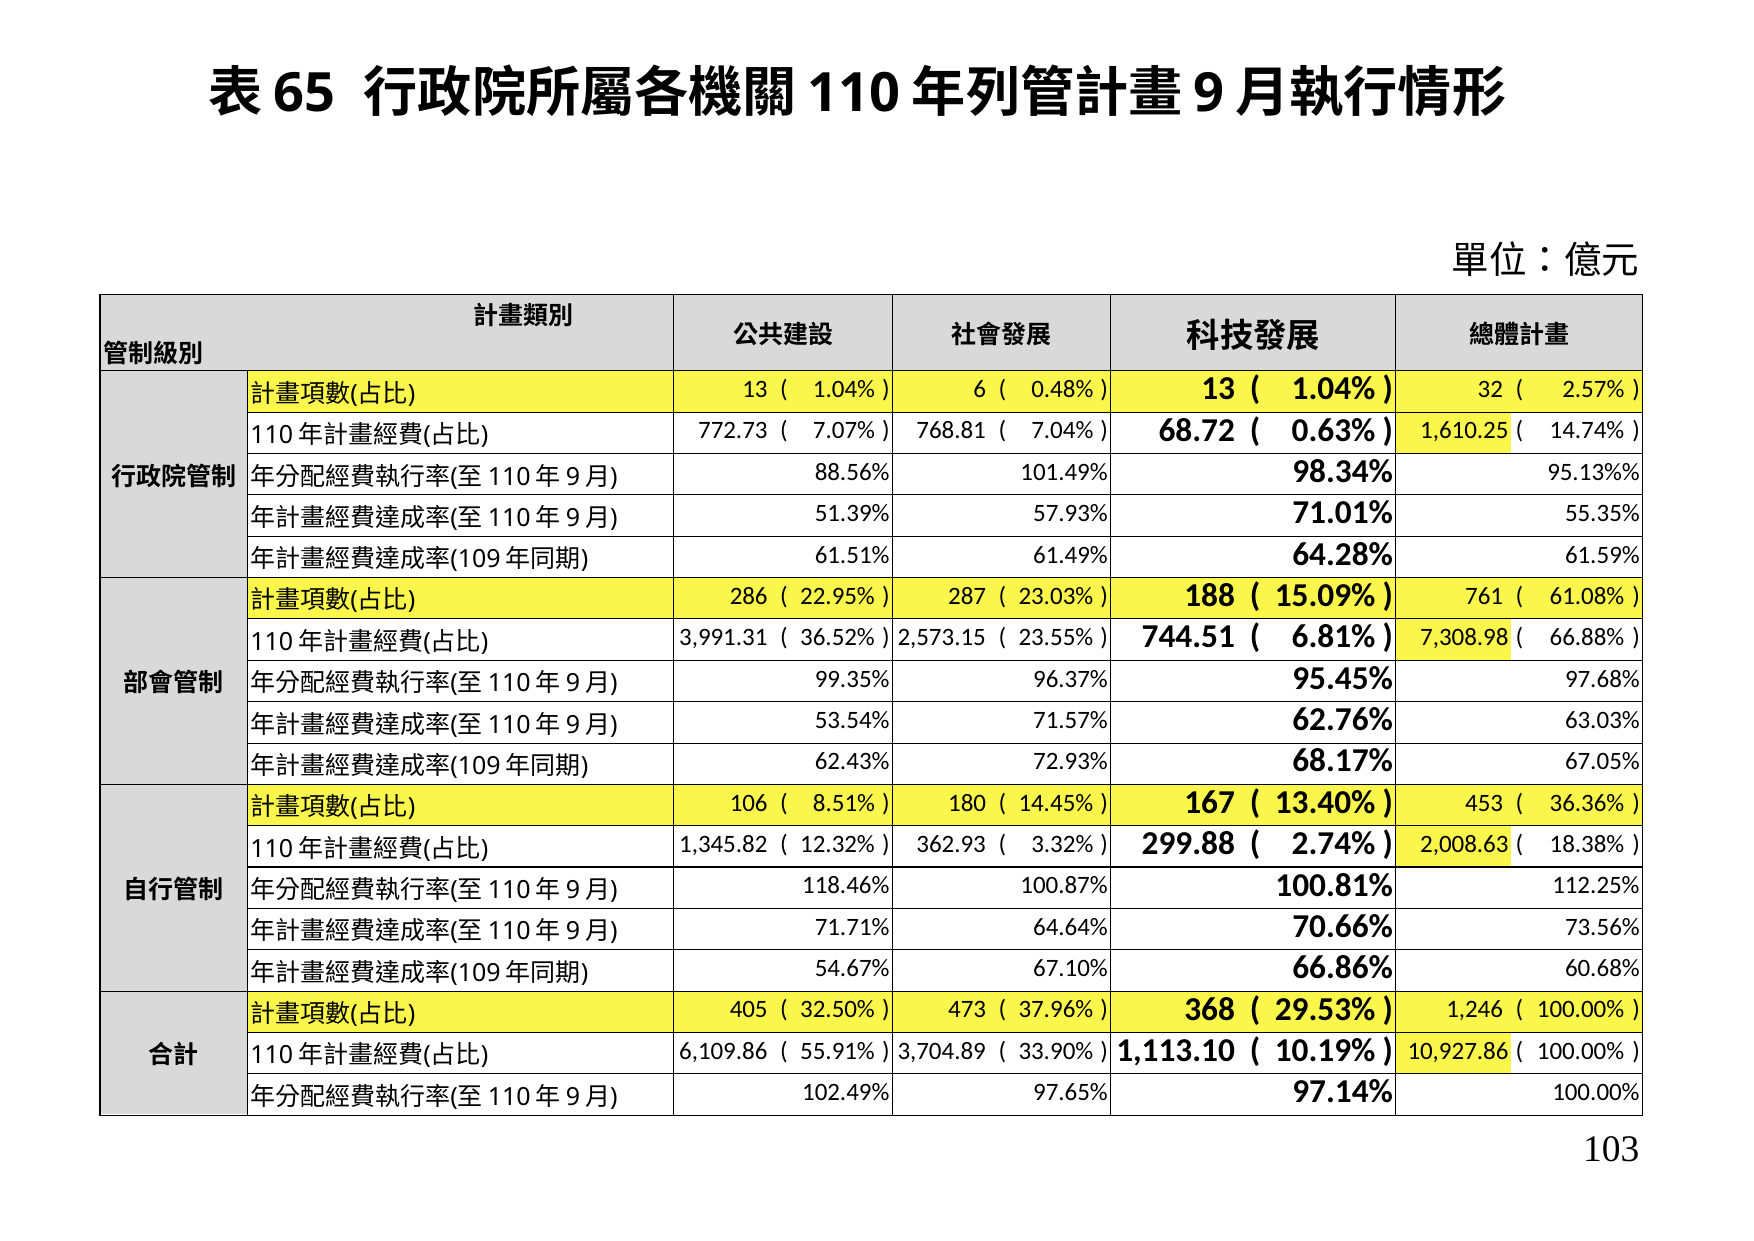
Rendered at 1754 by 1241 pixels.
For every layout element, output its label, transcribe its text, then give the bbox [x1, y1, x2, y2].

table_cell 6.81% [1263, 619, 1378, 660]
table_cell 101.49% [893, 454, 1110, 494]
table_cell 95.45% [1111, 661, 1395, 701]
table_cell ( [1245, 992, 1263, 1032]
table_cell 54.67% [674, 950, 892, 991]
text 單位：億元 [208, 219, 1639, 294]
table_cell 71.57% [893, 702, 1110, 742]
table_cell 68.72 [1111, 413, 1245, 453]
table_cell 99.35% [674, 661, 892, 701]
table_cell ) [1627, 992, 1642, 1032]
table_cell 110年計畫經費(占比) [248, 413, 673, 453]
table_cell 61.49% [893, 537, 1110, 577]
table_cell 167 [1111, 785, 1245, 825]
table_cell 106 [674, 785, 776, 825]
table_cell 0.48% [1009, 371, 1096, 412]
table_cell 23.55% [1009, 619, 1096, 660]
table_cell 10,927.86 [1396, 1033, 1511, 1073]
table_cell 3,991.31 [674, 619, 776, 660]
table_cell 96.37% [893, 661, 1110, 701]
table_cell 年計畫經費達成率(至110年9月) [248, 909, 673, 949]
table_cell 61.51% [674, 537, 892, 577]
table_cell 100.87% [893, 868, 1110, 908]
table_header 公共建設 [674, 295, 892, 370]
table_cell 1,113.10 [1111, 1033, 1245, 1073]
table_cell ) [1096, 826, 1110, 866]
table_cell ) [1378, 578, 1395, 618]
table_cell 年計畫經費達成率(至110年9月) [248, 702, 673, 742]
table_cell 33.90% [1009, 1033, 1096, 1073]
table_cell 61.59% [1396, 537, 1642, 577]
table_cell 100.81% [1111, 868, 1395, 908]
table_cell 29.53% [1263, 992, 1378, 1032]
table_cell ( [776, 992, 790, 1032]
table_cell 年分配經費執行率(至110年9月) [248, 661, 673, 701]
table_cell ( [1511, 619, 1526, 660]
table_cell 7,308.98 [1396, 619, 1511, 660]
table_cell 98.34% [1111, 454, 1395, 494]
text 表65 行政院所屬各機關110年列管計畫9月執行情形 [208, 32, 1639, 144]
table_cell 6,109.86 [674, 1033, 776, 1073]
table_cell 110年計畫經費(占比) [248, 619, 673, 660]
table_cell 473 [893, 992, 994, 1032]
table_cell ( [1245, 1033, 1263, 1073]
table_cell ( [1511, 785, 1526, 825]
table_cell ) [878, 578, 892, 618]
table_cell 102.49% [674, 1074, 892, 1114]
table_cell ) [878, 619, 892, 660]
table_cell 53.54% [674, 702, 892, 742]
table_cell ) [878, 992, 892, 1032]
table_cell ( [994, 371, 1009, 412]
table_cell 95.13%% [1396, 454, 1642, 494]
table_header 總體計畫 [1396, 295, 1642, 370]
table_cell 100.00% [1396, 1074, 1642, 1114]
table_cell 66.88% [1526, 619, 1627, 660]
table_cell ( [776, 785, 790, 825]
table_cell 7.07% [790, 413, 878, 453]
table_cell 年計畫經費達成率(109年同期) [248, 537, 673, 577]
table_cell 73.56% [1396, 909, 1642, 949]
table_cell ) [878, 826, 892, 866]
table_cell 118.46% [674, 868, 892, 908]
table_cell ) [878, 413, 892, 453]
table_cell 761 [1396, 578, 1511, 618]
table_cell 97.14% [1111, 1074, 1395, 1114]
table_cell ( [1245, 371, 1263, 412]
table_cell 51.39% [674, 495, 892, 536]
table_cell ( [994, 1033, 1009, 1073]
table_cell 計畫項數(占比) [248, 785, 673, 825]
table_cell 年計畫經費達成率(109年同期) [248, 744, 673, 784]
table_cell 744.51 [1111, 619, 1245, 660]
table_cell ) [1378, 785, 1395, 825]
table_cell 64.28% [1111, 537, 1395, 577]
table_cell ) [1378, 371, 1395, 412]
table_cell ) [1627, 785, 1642, 825]
table_cell ) [878, 785, 892, 825]
table_cell 2.74% [1263, 826, 1378, 866]
table_cell ( [994, 413, 1009, 453]
table_cell ( [994, 992, 1009, 1032]
table_cell ( [776, 578, 790, 618]
table_cell 368 [1111, 992, 1245, 1032]
table_cell 63.03% [1396, 702, 1642, 742]
table_cell 61.08% [1526, 578, 1627, 618]
table_cell ) [1096, 578, 1110, 618]
table_cell 0.63% [1263, 413, 1378, 453]
table_cell 部會管制 [101, 578, 247, 784]
table_cell 14.74% [1526, 413, 1627, 453]
table_cell 12.32% [790, 826, 878, 866]
table_cell 405 [674, 992, 776, 1032]
table_cell 2,008.63 [1396, 826, 1511, 866]
table_cell 97.65% [893, 1074, 1110, 1114]
table_cell 計畫項數(占比) [248, 992, 673, 1032]
table_cell 362.93 [893, 826, 994, 866]
table_cell ) [1627, 578, 1642, 618]
table_cell ) [1378, 826, 1395, 866]
table_cell 110年計畫經費(占比) [248, 1033, 673, 1073]
table_cell ( [776, 413, 790, 453]
table_cell ( [1511, 992, 1526, 1032]
table_cell ) [1627, 1033, 1642, 1073]
table_cell 18.38% [1526, 826, 1627, 866]
table_cell 67.05% [1396, 744, 1642, 784]
table_cell ( [994, 578, 1009, 618]
table_cell 32.50% [790, 992, 878, 1032]
table_cell 計畫項數(占比) [248, 578, 673, 618]
table_cell ) [1627, 413, 1642, 453]
table_cell 286 [674, 578, 776, 618]
table_cell ( [1511, 826, 1526, 866]
table_cell 2.57% [1526, 371, 1627, 412]
table_cell 772.73 [674, 413, 776, 453]
table_cell 年分配經費執行率(至110年9月) [248, 1074, 673, 1114]
table_cell ( [776, 619, 790, 660]
table_cell ( [1245, 619, 1263, 660]
table_cell 110年計畫經費(占比) [248, 826, 673, 866]
table_cell 287 [893, 578, 994, 618]
table_cell ) [1096, 1033, 1110, 1073]
table_cell 62.76% [1111, 702, 1395, 742]
table_cell ( [776, 371, 790, 412]
table_cell 100.00% [1526, 992, 1627, 1032]
table_cell 112.25% [1396, 868, 1642, 908]
table_cell ) [1096, 992, 1110, 1032]
table_cell ( [776, 1033, 790, 1073]
table_cell 1,610.25 [1396, 413, 1511, 453]
table_cell 299.88 [1111, 826, 1245, 866]
table_cell 188 [1111, 578, 1245, 618]
table_cell 自行管制 [101, 785, 247, 991]
table_cell ) [1096, 785, 1110, 825]
table_cell 62.43% [674, 744, 892, 784]
table_cell 100.00% [1526, 1033, 1627, 1073]
table_cell 71.01% [1111, 495, 1395, 536]
table_cell 60.68% [1396, 950, 1642, 991]
table_cell ) [1096, 619, 1110, 660]
table_cell ( [776, 826, 790, 866]
table_cell ( [994, 826, 1009, 866]
table_cell 7.04% [1009, 413, 1096, 453]
table_cell 67.10% [893, 950, 1110, 991]
table_cell 8.51% [790, 785, 878, 825]
table_cell 行政院管制 [101, 371, 247, 577]
table_cell 68.17% [1111, 744, 1395, 784]
table_cell 66.86% [1111, 950, 1395, 991]
table_cell 22.95% [790, 578, 878, 618]
table_cell 計畫項數(占比) [248, 371, 673, 412]
table_cell ) [1096, 413, 1110, 453]
table_cell ) [1378, 619, 1395, 660]
table_cell ) [1378, 1033, 1395, 1073]
table_cell ) [1627, 371, 1642, 412]
table_cell 57.93% [893, 495, 1110, 536]
table_cell 36.52% [790, 619, 878, 660]
table_cell 13.40% [1263, 785, 1378, 825]
table_cell ( [1245, 413, 1263, 453]
table_cell 10.19% [1263, 1033, 1378, 1073]
table_cell 55.91% [790, 1033, 878, 1073]
table_cell 1,345.82 [674, 826, 776, 866]
table_cell 1.04% [1263, 371, 1378, 412]
table_cell 55.35% [1396, 495, 1642, 536]
table_cell 合計 [101, 992, 247, 1114]
table_cell ) [1378, 992, 1395, 1032]
table_cell ) [1378, 413, 1395, 453]
table_cell ( [1245, 578, 1263, 618]
table_cell 180 [893, 785, 994, 825]
table_cell ) [1627, 826, 1642, 866]
table_cell 6 [893, 371, 994, 412]
table_cell 年分配經費執行率(至110年9月) [248, 454, 673, 494]
table_cell ) [1627, 619, 1642, 660]
table_cell ( [1245, 826, 1263, 866]
table_cell 年計畫經費達成率(109年同期) [248, 950, 673, 991]
table_cell ) [878, 371, 892, 412]
table_cell 88.56% [674, 454, 892, 494]
table_cell 2,573.15 [893, 619, 994, 660]
table_cell 13 [1111, 371, 1245, 412]
table_cell ) [1096, 371, 1110, 412]
table_cell 14.45% [1009, 785, 1096, 825]
table_cell 768.81 [893, 413, 994, 453]
table_cell 3.32% [1009, 826, 1096, 866]
table_cell 3,704.89 [893, 1033, 994, 1073]
table_cell 72.93% [893, 744, 1110, 784]
table_cell ( [994, 619, 1009, 660]
table_cell ) [878, 1033, 892, 1073]
table_cell 15.09% [1263, 578, 1378, 618]
table_cell 32 [1396, 371, 1511, 412]
table_cell 71.71% [674, 909, 892, 949]
table_cell 年計畫經費達成率(至110年9月) [248, 495, 673, 536]
table_cell 70.66% [1111, 909, 1395, 949]
table_header 社會發展 [893, 295, 1110, 370]
table_cell ( [1511, 413, 1526, 453]
table_cell 年分配經費執行率(至110年9月) [248, 868, 673, 908]
table_header 科技發展 [1111, 295, 1395, 370]
table_header 計畫類別 管制級別 [101, 295, 673, 370]
table_cell 1.04% [790, 371, 878, 412]
table_cell 23.03% [1009, 578, 1096, 618]
table_cell 453 [1396, 785, 1511, 825]
table_cell ( [1511, 1033, 1526, 1073]
table_cell ( [994, 785, 1009, 825]
table_cell 64.64% [893, 909, 1110, 949]
table_cell ( [1511, 371, 1526, 412]
table_cell 97.68% [1396, 661, 1642, 701]
table_cell ( [1511, 578, 1526, 618]
table_cell 37.96% [1009, 992, 1096, 1032]
table_cell 13 [674, 371, 776, 412]
table_cell 36.36% [1526, 785, 1627, 825]
table_cell 1,246 [1396, 992, 1511, 1032]
